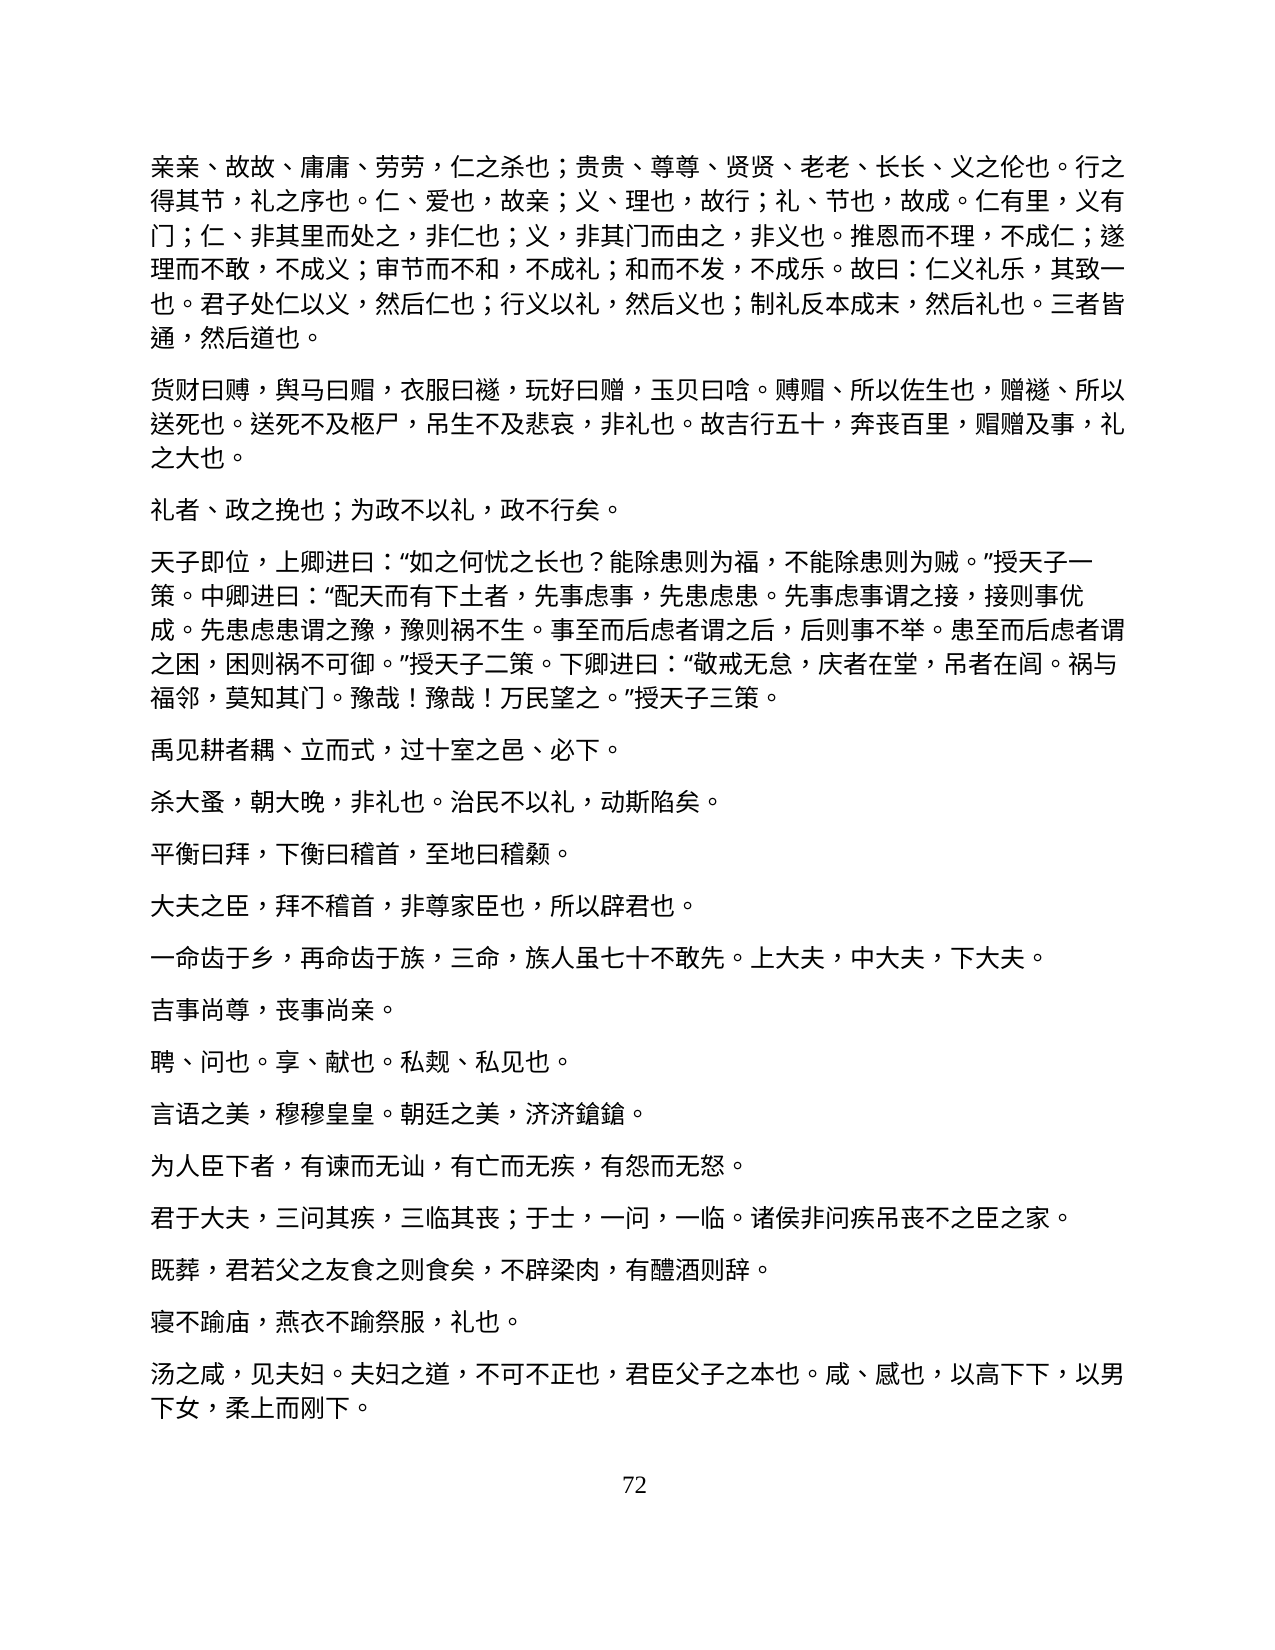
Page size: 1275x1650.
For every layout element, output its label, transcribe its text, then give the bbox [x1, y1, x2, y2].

text 既葬，君若父之友食之则食矣，不辟梁肉，有醴酒则辞。 [150, 1252, 1125, 1286]
text 禹见耕者耦、立而式，过十室之邑、必下。 [150, 733, 1125, 767]
text 吉事尚尊，丧事尚亲。 [150, 992, 1125, 1027]
text 亲亲、故故、庸庸、劳劳，仁之杀也；贵贵、尊尊、贤贤、老老、长长、义之伦也。行之得其节，礼之序也。仁、爱也，故亲；义、理也，故行；礼、节也，故成。仁有里，义有门；仁、非其里而处之，非仁也；义，非其门而由之，非义也。推恩而不理，不成仁；遂理而不敢，不成义；审节而不和，不成礼；和而不发，不成乐。故曰：仁义礼乐，其致一也。君子处仁以义，然后仁也；行义以礼，然后义也；制礼反本成末，然后礼也。三者皆通，然后道也。 [150, 150, 1125, 354]
text 天子即位，上卿进曰：“如之何忧之长也？能除患则为福，不能除患则为贼。”授天子一策。中卿进曰：“配天而有下土者，先事虑事，先患虑患。先事虑事谓之接，接则事优成。先患虑患谓之豫，豫则祸不生。事至而后虑者谓之后，后则事不举。患至而后虑者谓之困，困则祸不可御。”授天子二策。下卿进曰：“敬戒无怠，庆者在堂，吊者在闾。祸与福邻，莫知其门。豫哉！豫哉！万民望之。”授天子三策。 [150, 544, 1125, 715]
text 为人臣下者，有谏而无讪，有亡而无疾，有怨而无怒。 [150, 1148, 1125, 1182]
text 平衡曰拜，下衡曰稽首，至地曰稽颡。 [150, 837, 1125, 871]
text 货财曰赙，舆马曰赗，衣服曰襚，玩好曰赠，玉贝曰唅。赙赗、所以佐生也，赠襚、所以送死也。送死不及柩尸，吊生不及悲哀，非礼也。故吉行五十，奔丧百里，赗赠及事，礼之大也。 [150, 372, 1125, 474]
text 礼者、政之挽也；为政不以礼，政不行矣。 [150, 492, 1125, 526]
text 君于大夫，三问其疾，三临其丧；于士，一问，一临。诸侯非问疾吊丧不之臣之家。 [150, 1200, 1125, 1234]
text 聘、问也。享、献也。私觌、私见也。 [150, 1044, 1125, 1078]
text 言语之美，穆穆皇皇。朝廷之美，济济鎗鎗。 [150, 1096, 1125, 1131]
text 寝不踰庙，燕衣不踰祭服，礼也。 [150, 1304, 1125, 1338]
text 大夫之臣，拜不稽首，非尊家臣也，所以辟君也。 [150, 888, 1125, 923]
text 杀大蚤，朝大晚，非礼也。治民不以礼，动斯陷矣。 [150, 784, 1125, 819]
text 汤之咸，见夫妇。夫妇之道，不可不正也，君臣父子之本也。咸、感也，以高下下，以男下女，柔上而刚下。 [150, 1356, 1125, 1424]
text 一命齿于乡，再命齿于族，三命，族人虽七十不敢先。上大夫，中大夫，下大夫。 [150, 941, 1125, 974]
